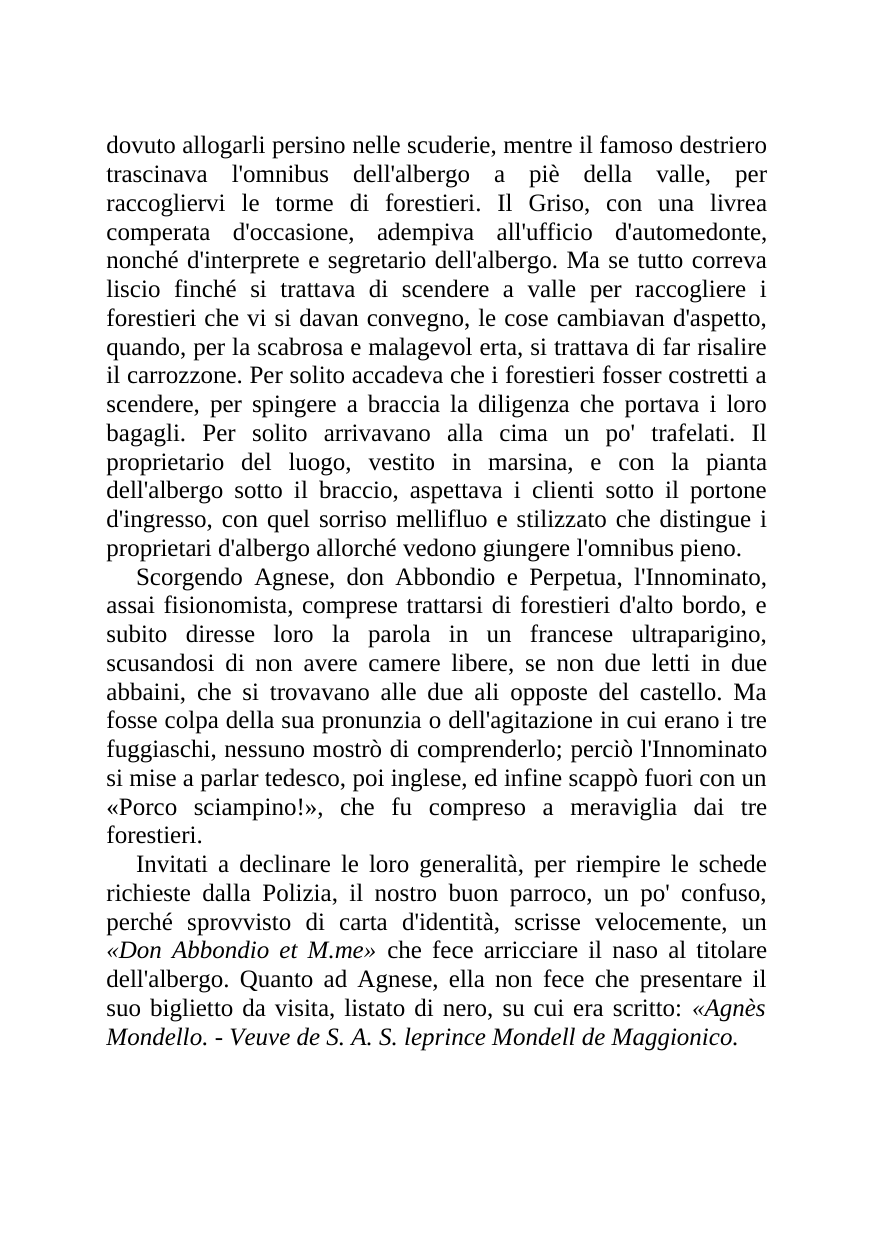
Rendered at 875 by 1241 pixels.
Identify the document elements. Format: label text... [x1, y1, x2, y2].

text Invitati a declinare le loro generalità, per riempire le schede richieste dalla Polizia, il nostro buon parroco, un po' confuso, perché sprovvisto di carta d'identità, scrisse velocemente, un «Don Abbondio et M.me» che fece arricciare il naso al titolare dell'albergo. Quanto ad Agnese, ella non fece che presentare il suo biglietto da visita, listato di nero, su cui era scritto: «Agnès Mondello. - Veuve de S. A. S. leprince Mondell de Maggionico. [106, 849, 768, 1050]
text Scorgendo Agnese, don Abbondio e Perpetua, l'Innominato, assai fisionomista, comprese trattarsi di forestieri d'alto bordo, e subito diresse loro la parola in un francese ultraparigino, scusandosi di non avere camere libere, se non due letti in due abbaini, che si trovavano alle due ali opposte del castello. Ma fosse colpa della sua pronunzia o dell'agitazione in cui erano i tre fuggiaschi, nessuno mostrò di comprenderlo; perciò l'Innominato si mise a parlar tedesco, poi inglese, ed infine scappò fuori con un «Porco sciampino!», che fu compreso a meraviglia dai tre forestieri. [106, 562, 768, 849]
text dovuto allogarli persino nelle scuderie, mentre il famoso destriero trascinava l'omnibus dell'albergo a piè della valle, per raccogliervi le torme di forestieri. Il Griso, con una livrea comperata d'occasione, adempiva all'ufficio d'automedonte, nonché d'interprete e segretario dell'albergo. Ma se tutto correva liscio finché si trattava di scendere a valle per raccogliere i forestieri che vi si davan convegno, le cose cambiavan d'aspetto, quando, per la scabrosa e malagevol erta, si trattava di far risalire il carrozzone. Per solito accadeva che i forestieri fosser costretti a scendere, per spingere a braccia la diligenza che portava i loro bagagli. Per solito arrivavano alla cima un po' trafelati. Il proprietario del luogo, vestito in marsina, e con la pianta dell'albergo sotto il braccio, aspettava i clienti sotto il portone d'ingresso, con quel sorriso mellifluo e stilizzato che distingue i proprietari d'albergo allorché vedono giungere l'omnibus pieno. [106, 130, 768, 562]
